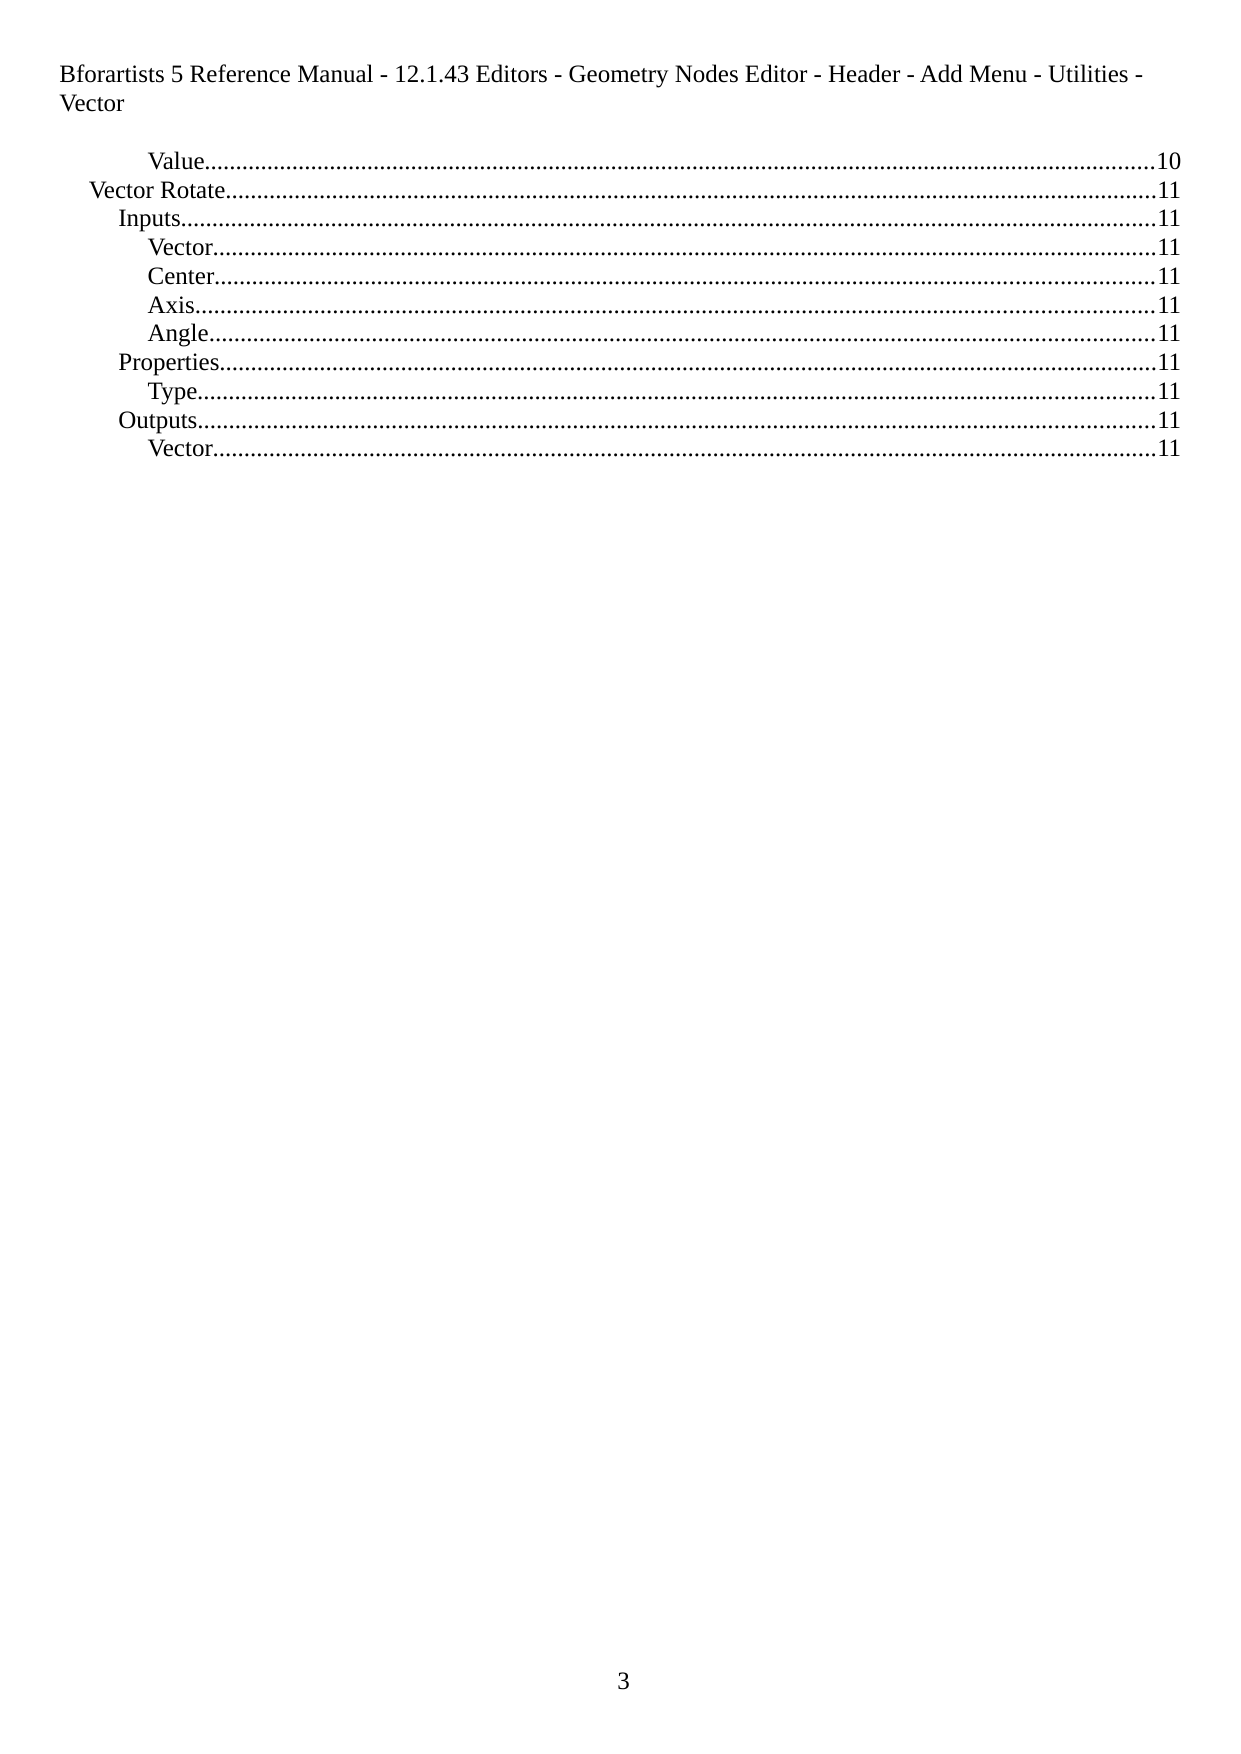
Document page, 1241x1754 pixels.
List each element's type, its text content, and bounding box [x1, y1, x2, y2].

text Center 11 [147, 261, 1181, 290]
text Axis 11 [147, 290, 1181, 318]
text Inputs 11 [118, 203, 1181, 232]
text Angle 11 [147, 318, 1181, 347]
text Value 10 [147, 146, 1181, 175]
text Vector 11 [147, 433, 1181, 462]
text Vector 11 [147, 232, 1181, 261]
text Vector Rotate 11 [88, 175, 1181, 203]
text Outputs 11 [118, 405, 1181, 433]
text Properties 11 [118, 347, 1181, 376]
text Type 11 [147, 376, 1181, 405]
